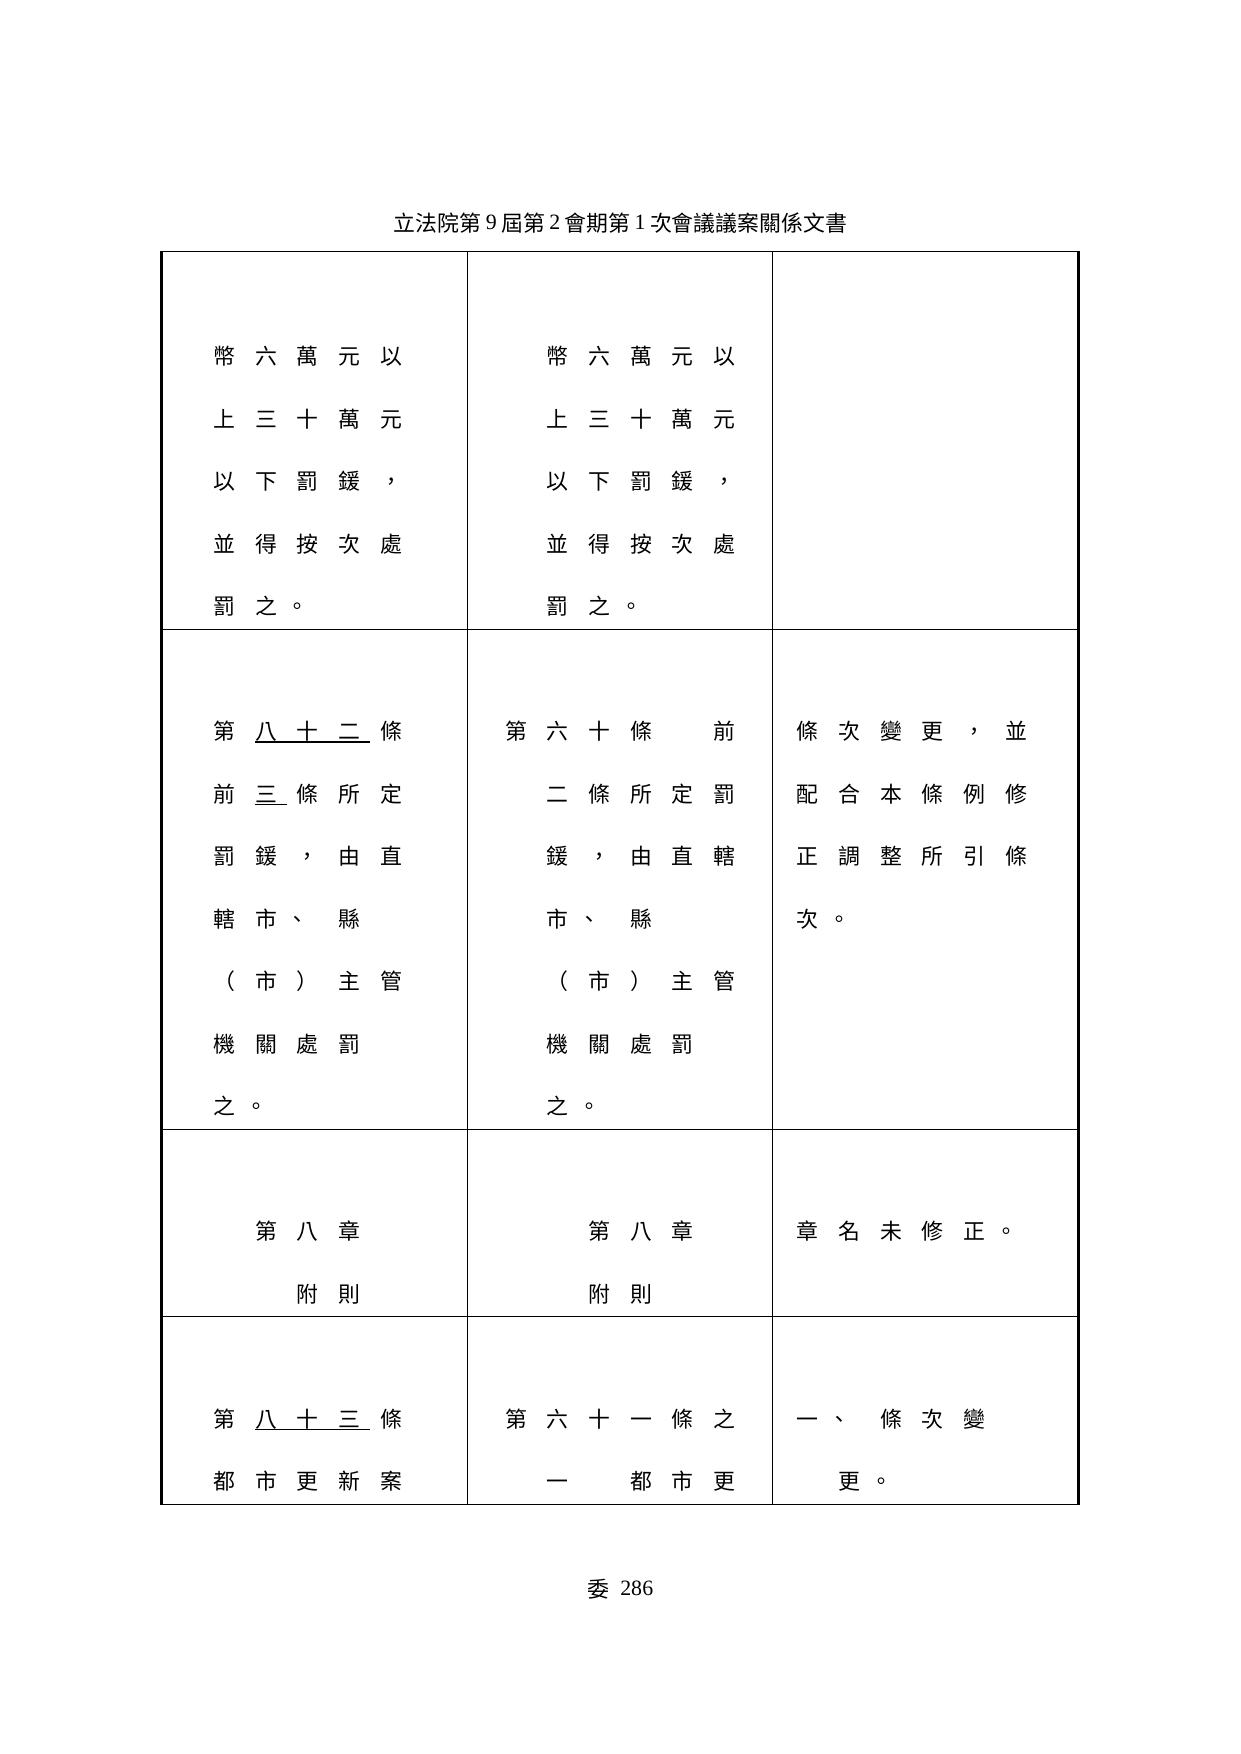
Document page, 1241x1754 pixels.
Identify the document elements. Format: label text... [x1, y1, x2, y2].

table_cell 第八章 附則 [163, 1130, 467, 1316]
table_cell [773, 252, 1077, 629]
table_cell 第六十條 前二條所定罰鍰，由直轄市、縣（市）主管機關處罰之。 [468, 630, 772, 1129]
table_cell 章名未修正。 [773, 1130, 1077, 1316]
table_cell 幣六萬元以上三十萬元以下罰鍰，並得按次處罰之。 [163, 252, 467, 629]
table_cell 第八章 附則 [468, 1130, 772, 1316]
table_cell 第八十二條 前三條所定罰鍰，由直轄市、縣（市）主管機關處罰之。 [163, 630, 467, 1129]
table_cell 第八十三條 都市更新案 [163, 1317, 467, 1504]
table_cell 一、條次變更。 [773, 1317, 1077, 1504]
table_cell 幣六萬元以上三十萬元以下罰鍰，並得按次處罰之。 [468, 252, 772, 629]
table_cell 第六十一條之一 都市更 [468, 1317, 772, 1504]
table_cell 條次變更，並配合本條例修正調整所引條次。 [773, 630, 1077, 1129]
